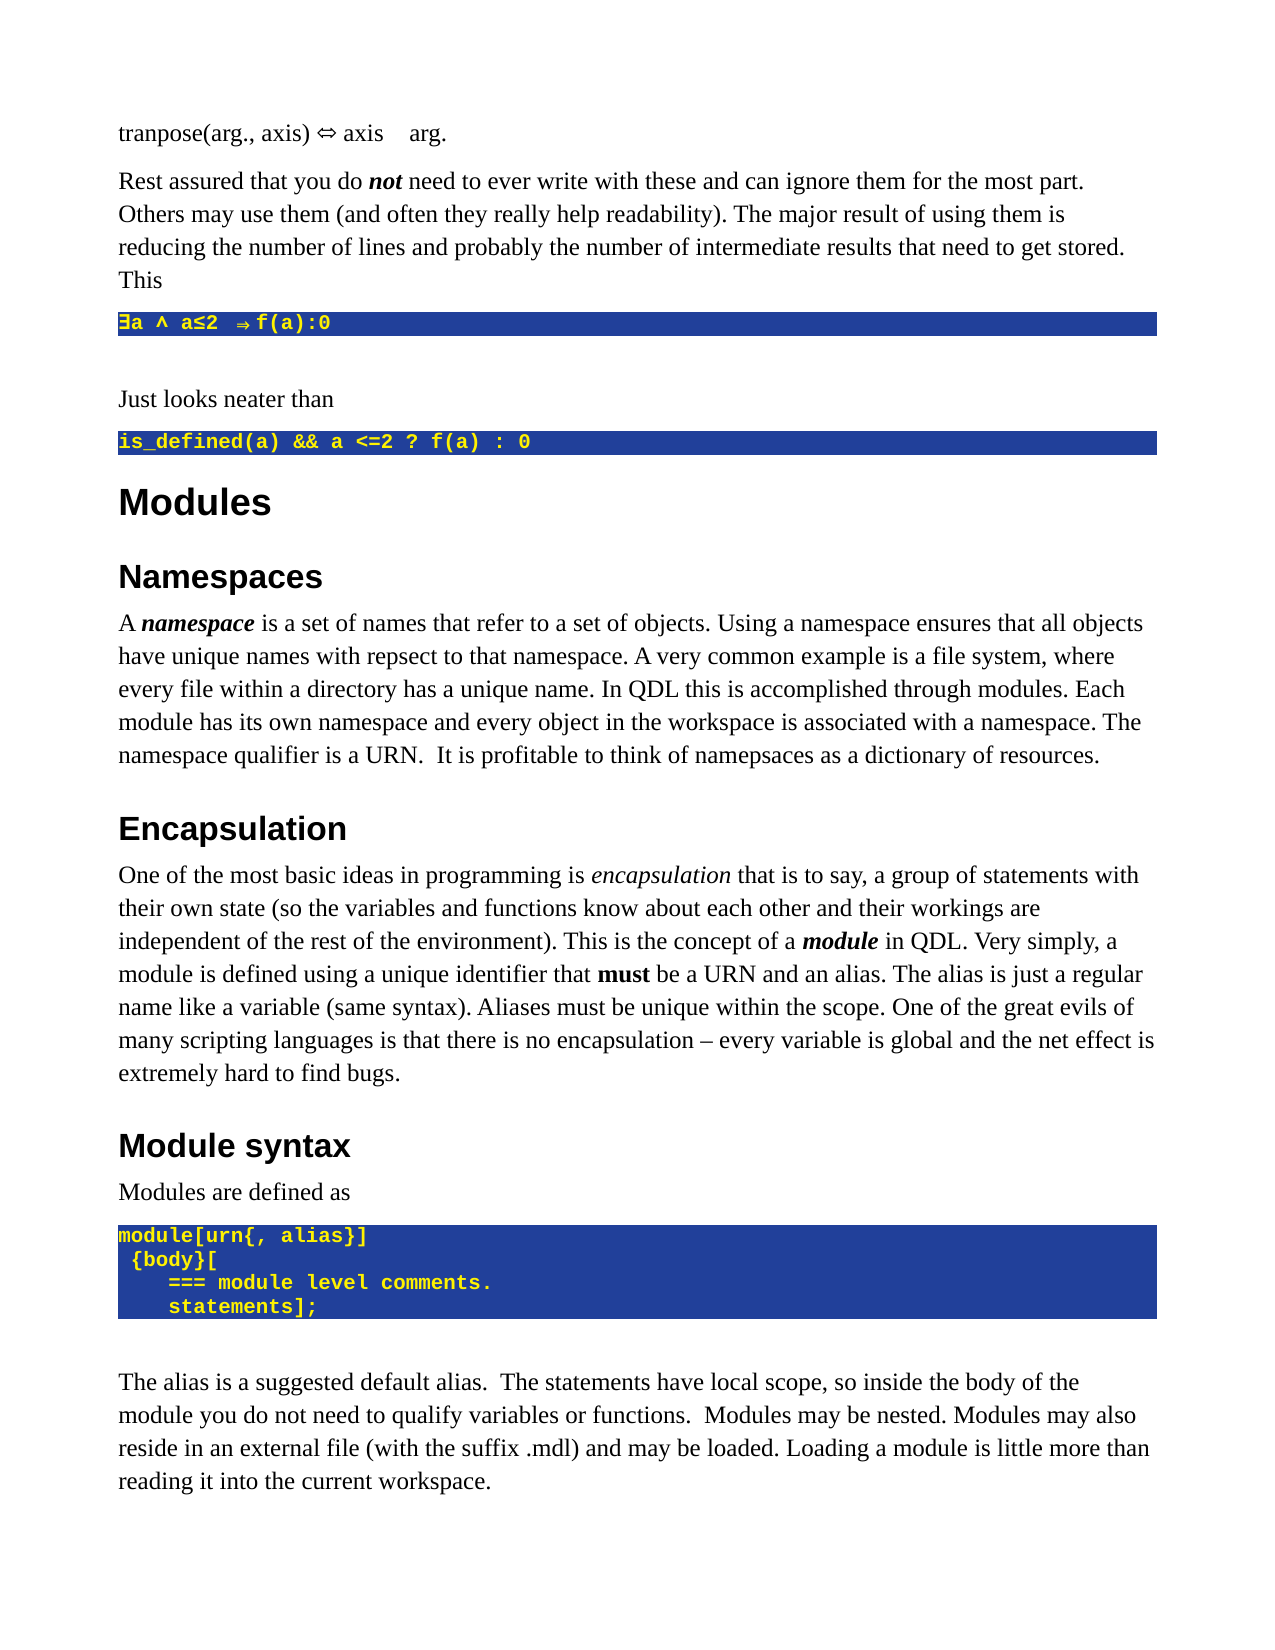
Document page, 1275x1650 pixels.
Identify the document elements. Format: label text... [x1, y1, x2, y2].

text The alias is a suggested default alias. The statements have local scope, so inside the body of the module you do not need to qualify variables or functions. Modules may be nested. Modules may also reside in an external file (with the suffix .mdl) and may be loaded. Loading a module is little more than reading it into the current workspace. [118, 1367, 1157, 1495]
subtitle Namespaces [118, 557, 1157, 596]
text module[urn{, alias}] [118, 1225, 1157, 1249]
subtitle Modules [118, 480, 1157, 523]
text A namespace is a set of names that refer to a set of objects. Using a namespace ensures that all objects have unique names with repsect to that namespace. A very common example is a file system, where every file within a directory has a unique name. In QDL this is accomplished through modules. Each module has its own namespace and every object in the workspace is associated with a namespace. The namespace qualifier is a URN. It is profitable to think of namepsaces as a dictionary of resources. [118, 608, 1157, 769]
subtitle Encapsulation [118, 808, 1157, 847]
text Modules are defined as [118, 1177, 1157, 1206]
text Rest assured that you do not need to ever write with these and can ignore them for the most part. Others may use them (and often they really help readability). The major result of using them is reducing the number of lines and probably the number of intermediate results that need to get stored. This [118, 166, 1157, 293]
text {body}[ [118, 1249, 1157, 1272]
text ∃a ∧ a≤2 ⇒f(a):0 [118, 312, 1157, 336]
text === module level comments. [118, 1272, 1157, 1296]
text statements]; [118, 1296, 1157, 1319]
subtitle Module syntax [118, 1126, 1157, 1165]
text is_defined(a) && a <=2 ? f(a) : 0 [118, 431, 1157, 455]
text tranpose(arg., axis) ⬄ axis ⦰arg. [118, 118, 1157, 147]
text Just looks neater than [118, 384, 1157, 412]
text One of the most basic ideas in programming is encapsulation that is to say, a group of statements with their own state (so the variables and functions know about each other and their workings are independent of the rest of the environment). This is the concept of a module in QDL. Very simply, a module is defined using a unique identifier that must be a URN and an alias. The alias is just a regular name like a variable (same syntax). Aliases must be unique within the scope. One of the great evils of many scripting languages is that there is no encapsulation – every variable is global and the net effect is extremely hard to find bugs. [118, 860, 1157, 1087]
